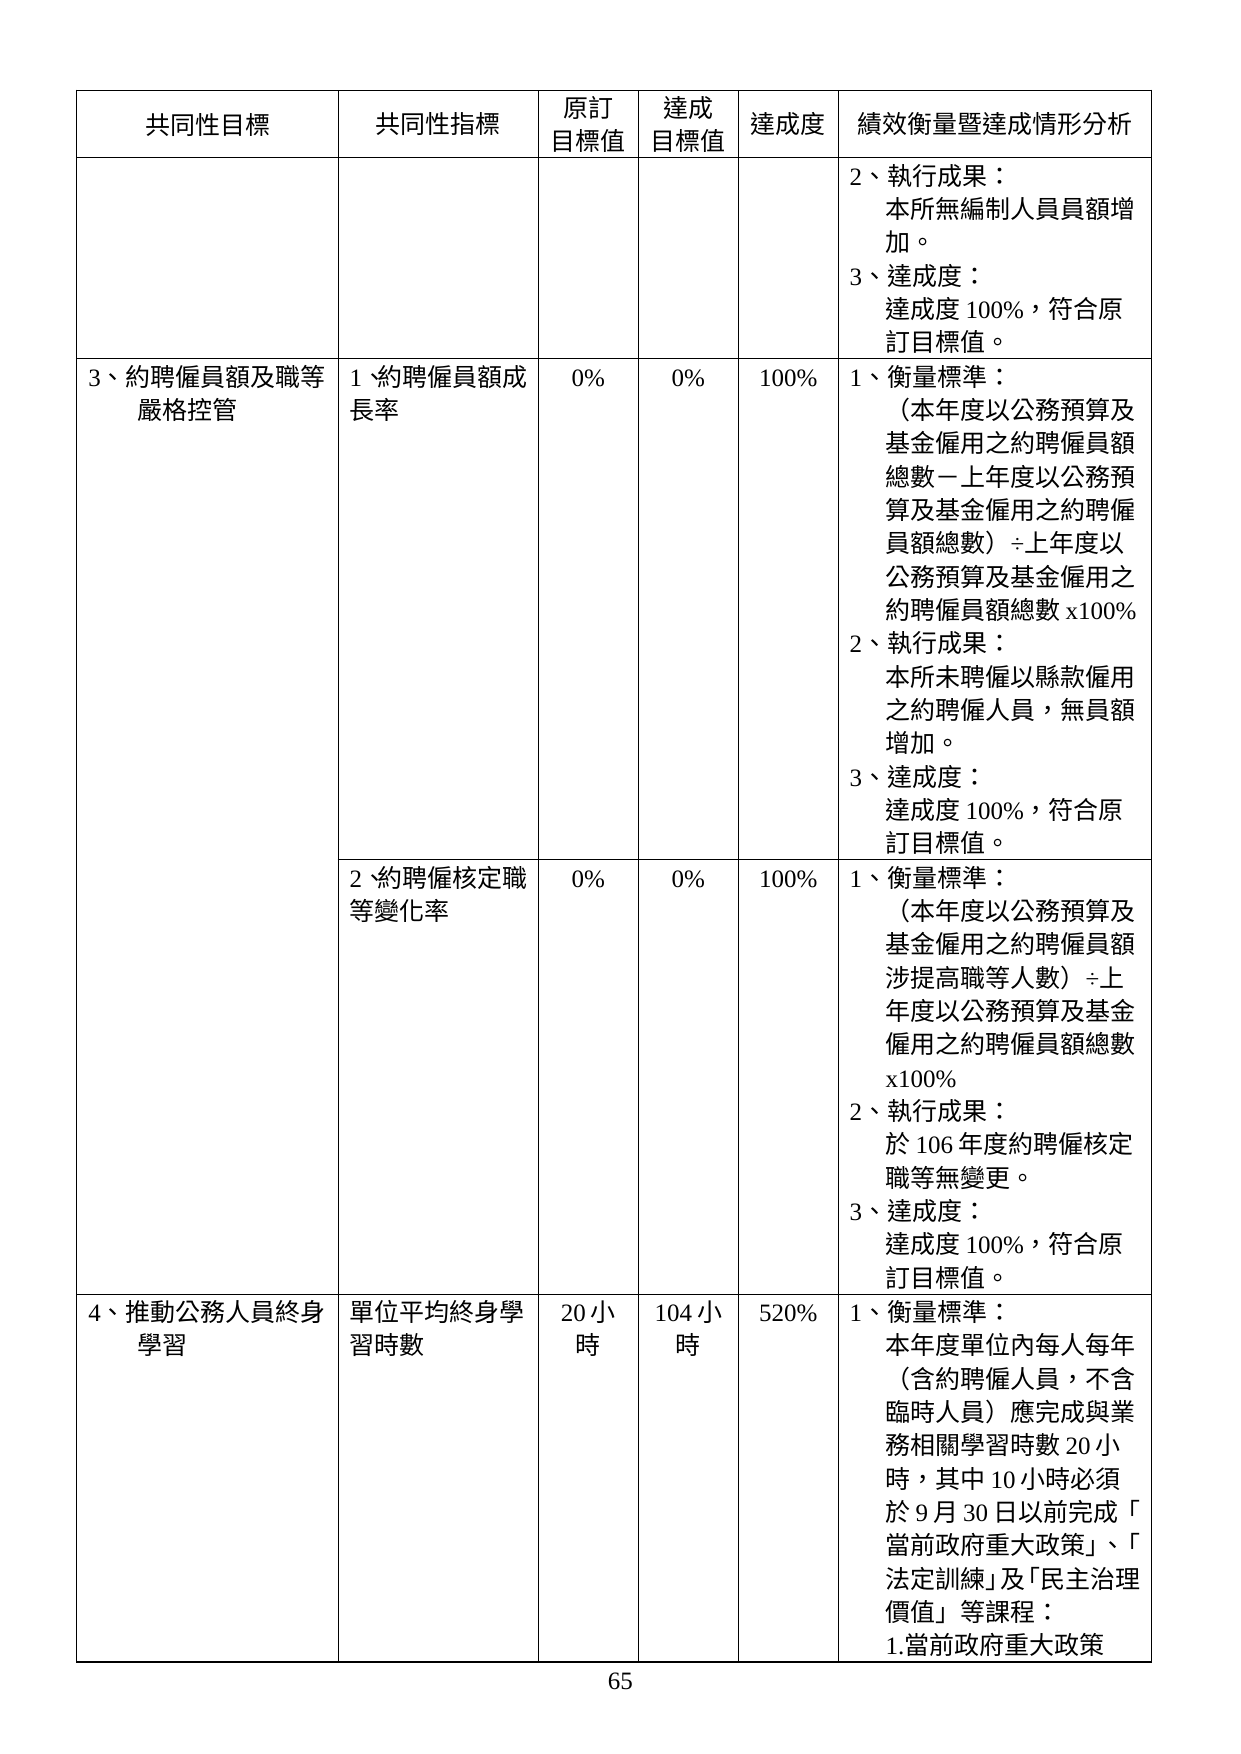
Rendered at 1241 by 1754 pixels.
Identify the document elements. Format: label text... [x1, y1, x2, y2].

table_cell 0% [539, 359, 638, 859]
table_cell 520% [739, 1295, 838, 1661]
table_cell [739, 158, 838, 358]
table_cell 0% [639, 359, 738, 859]
table_header 績效衡量暨達成情形分析 [839, 91, 1151, 157]
table_cell [639, 158, 738, 358]
table_cell 2、執行成果： 本所無編制人員員額增加。 3、達成度： 達成度100%，符合原訂目標值。 [839, 158, 1151, 358]
table_cell 0% [539, 860, 638, 1294]
table_cell 100% [739, 359, 838, 859]
table_cell 0% [639, 860, 738, 1294]
table_cell 推動公務人員終身學習 [77, 1295, 338, 1661]
table_cell 104小時 [639, 1295, 738, 1661]
table_header 達成度 [739, 91, 838, 157]
table_cell [339, 158, 538, 358]
table_cell 100% [739, 860, 838, 1294]
table_header 共同性目標 [77, 91, 338, 157]
table_cell 1、約聘僱員額成長率 [339, 359, 538, 859]
table_header 達成 目標值 [639, 91, 738, 157]
table_cell [77, 158, 338, 358]
table_header 共同性指標 [339, 91, 538, 157]
table_cell 1、衡量標準： （本年度以公務預算及基金僱用之約聘僱員額總數－上年度以公務預算及基金僱用之約聘僱員額總數）÷上年度以公務預算及基金僱用之約聘僱員額總數x100% 2、執行成果： 本所未聘僱以縣款僱用之約聘僱人員，無員額增加。 3、達成度： 達成度100%，符合原訂目標值。 [839, 359, 1151, 859]
table_cell 約聘僱員額及職等嚴格控管 [77, 359, 338, 1294]
table_cell 1、衡量標準： 本年度單位內每人每年（含約聘僱人員，不含臨時人員）應完成與業務相關學習時數20小時，其中10小時必須於9月30日以前完成「當前政府重大政策」、「法定訓練」及「民主治理價值」等課程： 1.當前政府重大政策 [839, 1295, 1151, 1661]
table_cell [539, 158, 638, 358]
table_cell 20小時 [539, 1295, 638, 1661]
table_cell 單位平均終身學習時數 [339, 1295, 538, 1661]
table_header 原訂 目標值 [539, 91, 638, 157]
table_cell 2、約聘僱核定職等變化率 [339, 860, 538, 1294]
table_cell 1、衡量標準： （本年度以公務預算及基金僱用之約聘僱員額涉提高職等人數）÷上年度以公務預算及基金僱用之約聘僱員額總數x100% 2、執行成果： 於106年度約聘僱核定職等無變更。 3、達成度： 達成度100%，符合原訂目標值。 [839, 860, 1151, 1294]
